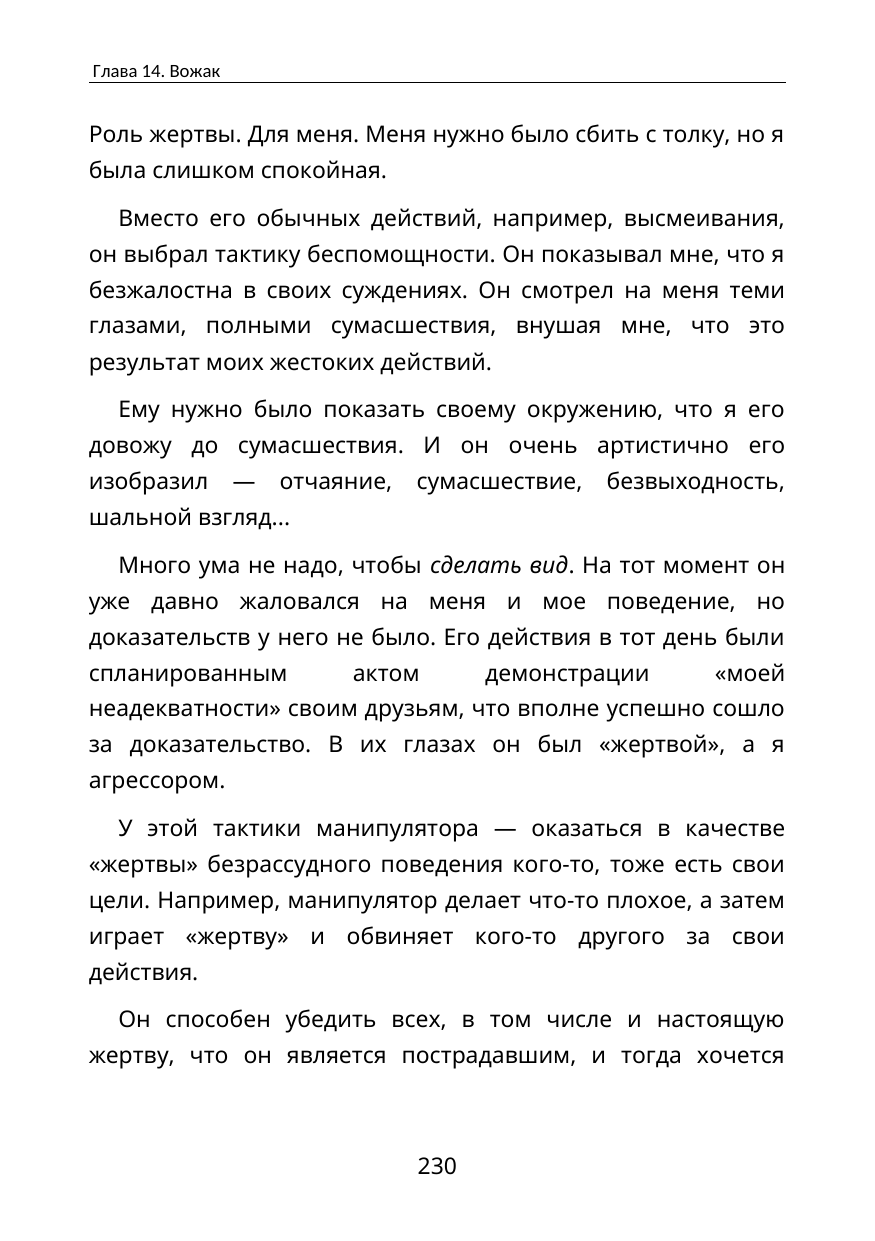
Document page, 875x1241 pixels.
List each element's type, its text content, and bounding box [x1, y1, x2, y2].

text У этой тактики манипулятора — оказаться в качестве «жертвы» безрассудного поведения кого-то, тоже есть свои цели. Например, манипулятор делает что-то плохое, а затем играет «жертву» и обвиняет кого-то другого за свои действия. [88, 812, 786, 987]
text Роль жертвы. Для меня. Меня нужно было сбить с толку, но я была слишком спокойная. [88, 118, 786, 185]
text Ему нужно было показать своему окружению, что я его довожу до сумасшествия. И он очень артистично его изобразил — отчаяние, сумасшествие, безвыходность, шальной взгляд... [88, 393, 786, 532]
text Он способен убедить всех, в том числе и настоящую жертву, что он является пострадавшим, и тогда хочется [88, 1003, 786, 1071]
text Вместо его обычных действий, например, высмеивания, он выбрал тактику беспомощности. Он показывал мне, что я безжалостна в своих суждениях. Он смотрел на меня теми глазами, полными сумасшествия, внушая мне, что это результат моих жестоких действий. [88, 202, 786, 377]
text Много ума не надо, чтобы сделать вид. На тот момент он уже давно жаловался на меня и мое поведение, но доказательств у него не было. Его действия в тот день были спланированным актом демонстрации «моей неадекватности» своим друзьям, что вполне успешно сошло за доказательство. В их глазах он был «жертвой», а я агрессором. [88, 549, 786, 796]
